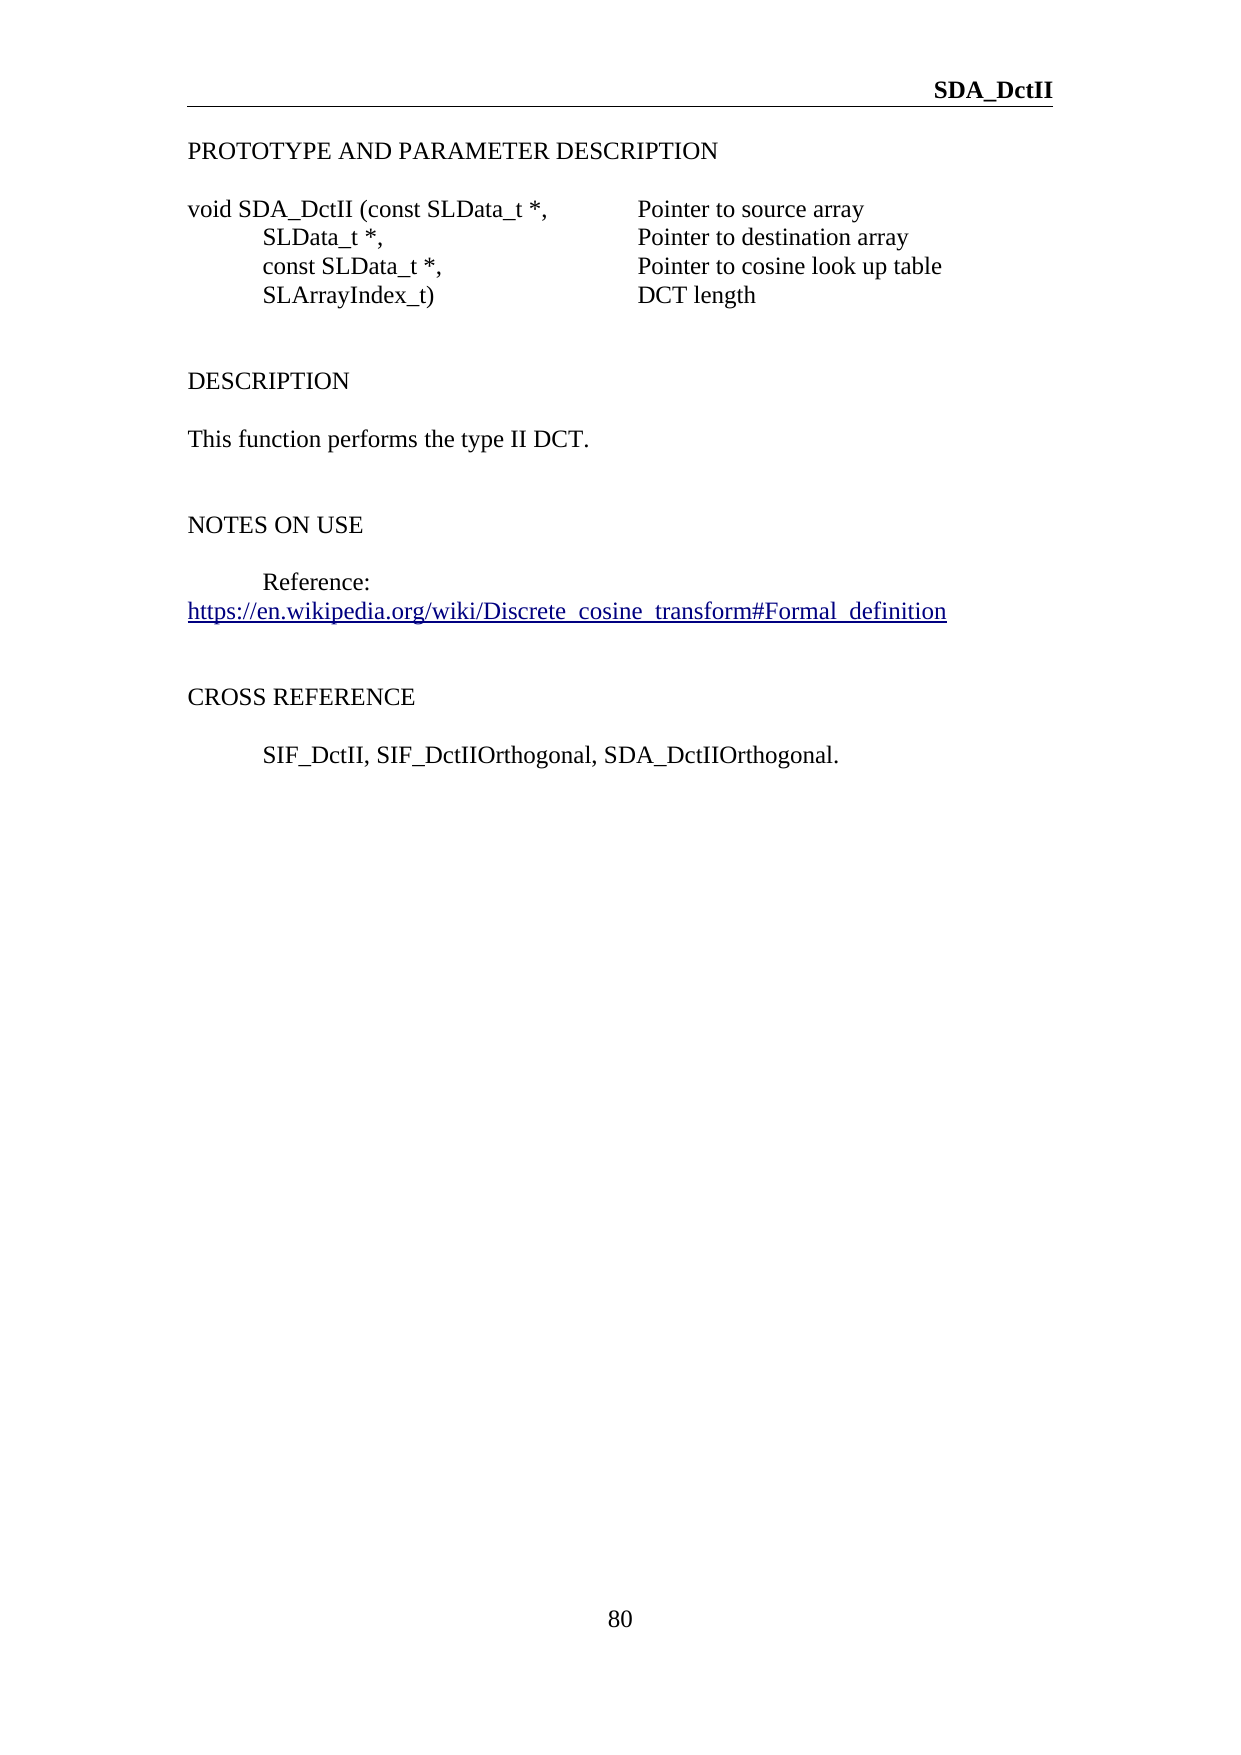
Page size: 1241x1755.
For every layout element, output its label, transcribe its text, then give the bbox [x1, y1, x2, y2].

text SLArrayIndex_t) DCT length [187, 280, 1053, 309]
text DESCRIPTION [187, 366, 1053, 395]
text CROSS REFERENCE [187, 682, 1053, 711]
text const SLData_t *, Pointer to cosine look up table [187, 251, 1053, 280]
text Reference: https://en.wikipedia.org/wiki/Discrete_cosine_transform#Formal_definition [187, 567, 1053, 625]
text void SDA_DctII (const SLData_t *, Pointer to source array [187, 194, 1053, 222]
text PROTOTYPE AND PARAMETER DESCRIPTION [187, 136, 1053, 165]
text NOTES ON USE [187, 510, 1053, 539]
subtitle SDA_DctII [187, 75, 1053, 106]
text SLData_t *, Pointer to destination array [187, 222, 1053, 251]
text This function performs the type II DCT. [187, 424, 1053, 452]
text SIF_DctII, SIF_DctIIOrthogonal, SDA_DctIIOrthogonal. [187, 740, 1053, 769]
